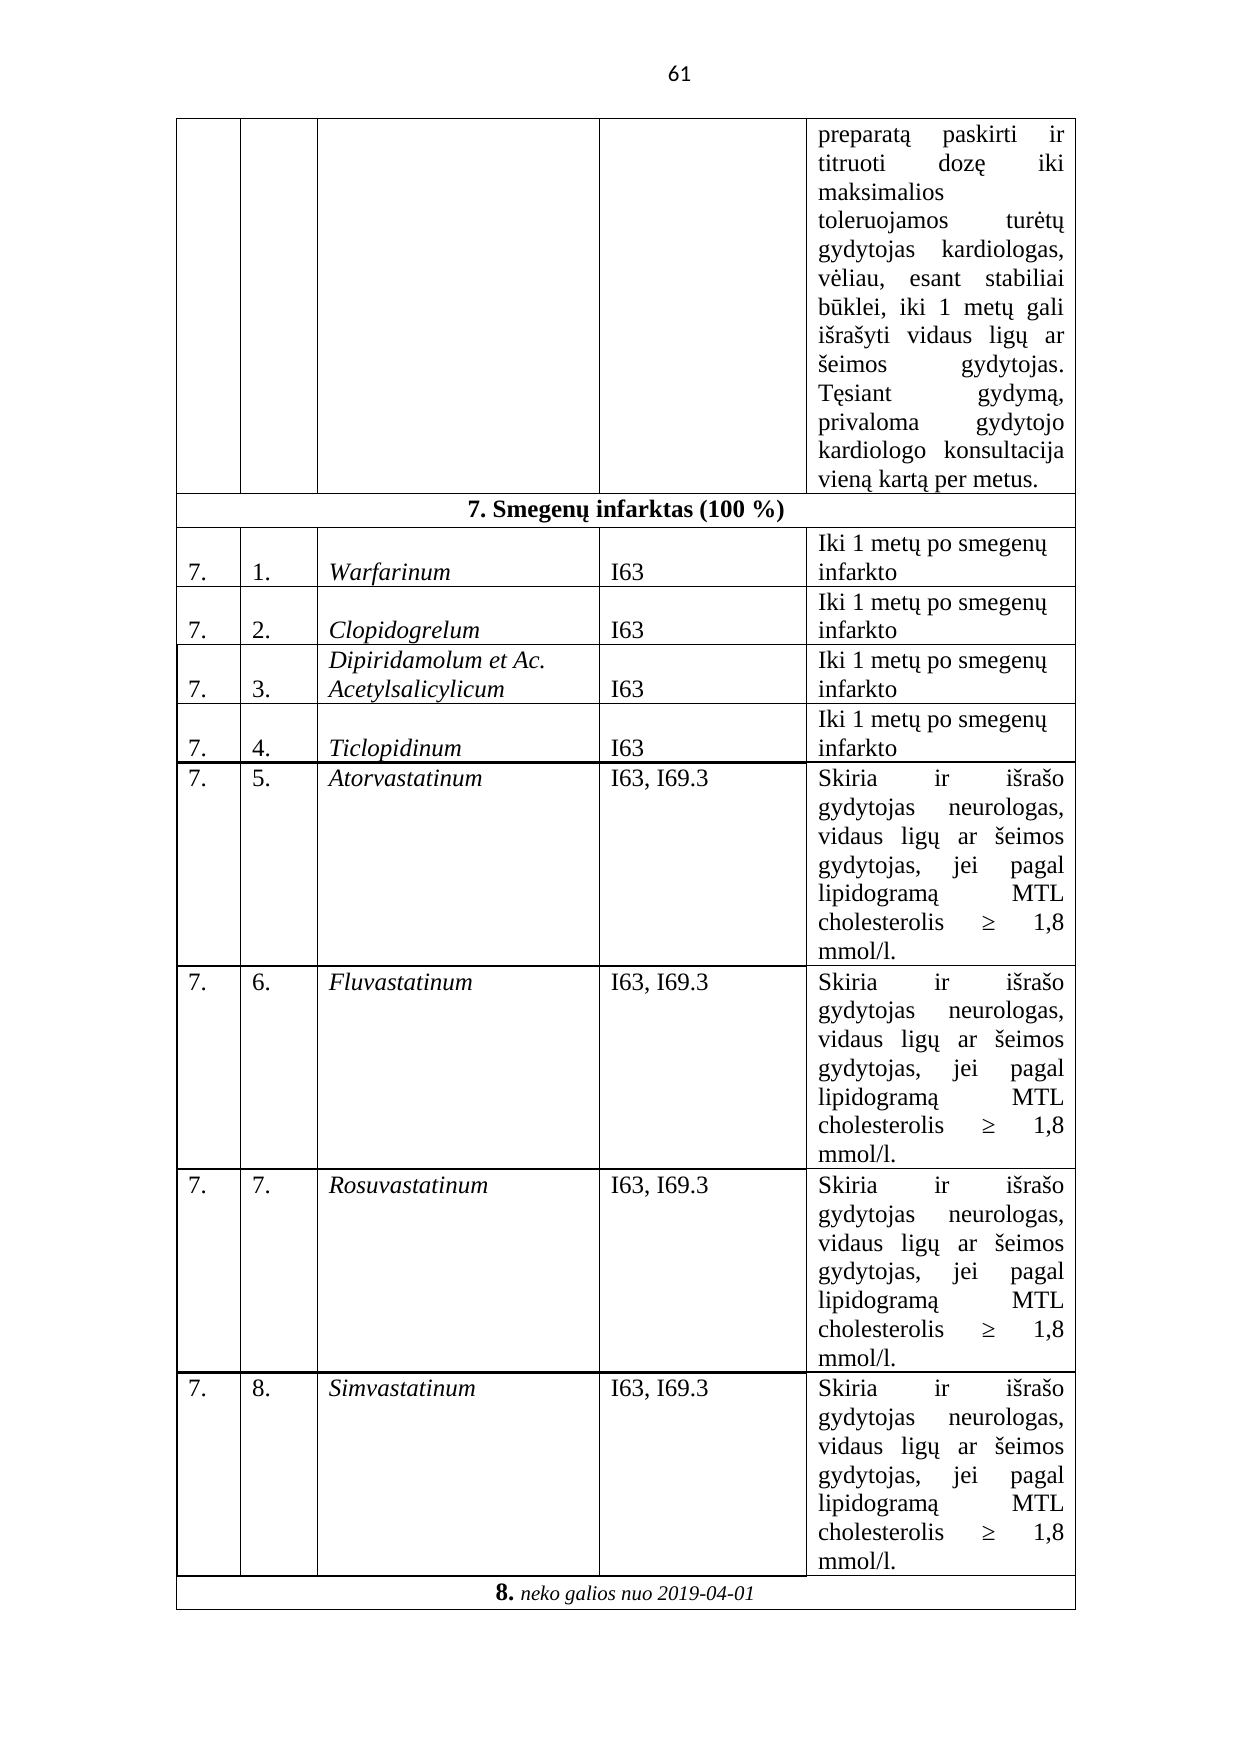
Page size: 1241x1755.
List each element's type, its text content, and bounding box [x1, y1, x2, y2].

table_cell [1100, 1575, 1104, 1609]
table_cell 7. [241, 1170, 317, 1371]
table_cell 3. [241, 645, 317, 703]
table_cell [1080, 1168, 1085, 1371]
table_cell [1110, 761, 1123, 965]
table_cell [1080, 1371, 1085, 1575]
table_cell [1085, 761, 1089, 965]
table_cell [241, 119, 317, 493]
table_cell [1094, 1371, 1099, 1575]
table_cell Clopidogrelum [318, 587, 599, 644]
table_cell [1094, 118, 1099, 493]
table_cell [1076, 1168, 1080, 1371]
table_cell [1080, 586, 1085, 644]
table_cell Skiria ir išrašo gydytojas neurologas, vidaus ligų ar šeimos gydytojas, jei pagal lipidogramą MTL cholesterolis ≥ 1,8 mmol/l. [807, 1373, 1075, 1575]
table_cell I63, I69.3 [600, 967, 806, 1168]
table_cell [1080, 965, 1085, 1168]
table_cell [1090, 644, 1094, 703]
table_cell [1080, 644, 1085, 703]
table_cell 8. [241, 1374, 317, 1575]
table_cell 4. [241, 704, 317, 761]
table_cell [1104, 644, 1110, 703]
table_cell 7. [177, 528, 240, 586]
table_cell [1085, 644, 1089, 703]
table_cell [1094, 761, 1099, 965]
table_cell [1076, 1371, 1080, 1575]
table_cell [1110, 527, 1123, 586]
table_cell [1104, 1168, 1110, 1371]
table_cell [1076, 527, 1080, 586]
table_cell [1094, 586, 1099, 644]
table_cell [1090, 1371, 1094, 1575]
table_cell Skiria ir išrašo gydytojas neurologas, vidaus ligų ar šeimos gydytojas, jei pagal lipidogramą MTL cholesterolis ≥ 1,8 mmol/l. [807, 1169, 1075, 1371]
table_cell [1100, 527, 1104, 586]
table_cell I63 [600, 645, 806, 703]
table_cell Iki 1 metų po smegenų infarkto [807, 587, 1075, 644]
table_cell [1100, 644, 1104, 703]
table_cell [1104, 527, 1110, 586]
table_cell Skiria ir išrašo gydytojas neurologas, vidaus ligų ar šeimos gydytojas, jei pagal lipidogramą MTL cholesterolis ≥ 1,8 mmol/l. [807, 763, 1075, 965]
table_cell [1076, 118, 1080, 493]
table_cell [1110, 1575, 1123, 1609]
table_cell [1094, 965, 1099, 1168]
table_cell [1104, 965, 1110, 1168]
table_cell I63 [600, 528, 806, 586]
table_cell Simvastatinum [318, 1374, 599, 1575]
table_cell [1100, 703, 1104, 761]
table_cell [1100, 1168, 1104, 1371]
table_cell 7. Smegenų infarktas (100 %) [177, 494, 1075, 527]
table_cell [1085, 703, 1089, 761]
table_cell [1085, 965, 1089, 1168]
table_cell [1100, 1371, 1104, 1575]
table_cell [1090, 761, 1094, 965]
table_cell [1104, 761, 1110, 965]
table_cell [1085, 1575, 1089, 1609]
table_cell [1090, 493, 1094, 527]
table_cell [1110, 493, 1123, 527]
table_cell 7. [178, 704, 240, 761]
table_cell [1076, 703, 1080, 761]
table_cell [1094, 493, 1099, 527]
table_cell [318, 119, 599, 493]
table_cell [1076, 493, 1080, 527]
table_cell [1085, 1168, 1089, 1371]
table_cell [1110, 1168, 1123, 1371]
table_cell [1080, 1575, 1085, 1609]
table_cell I63, I69.3 [600, 1170, 806, 1371]
table_cell [1104, 1575, 1110, 1609]
table_cell [1090, 703, 1094, 761]
table_cell 7. [178, 764, 240, 965]
table_cell 8. neko galios nuo 2019-04-01 [177, 1576, 1075, 1609]
table_cell I63, I69.3 [600, 1374, 806, 1575]
table_cell [1094, 644, 1099, 703]
table_cell preparatą paskirti ir titruoti dozę iki maksimalios toleruojamos turėtų gydytojas kardiologas, vėliau, esant stabiliai būklei, iki 1 metų gali išrašyti vidaus ligų ar šeimos gydytojas. Tęsiant gydymą, privaloma gydytojo kardiologo konsultacija vieną kartą per metus. [807, 119, 1075, 493]
table_cell 7. [178, 645, 240, 703]
table_cell [1076, 761, 1080, 965]
table_cell [1100, 493, 1104, 527]
table_cell [1094, 703, 1099, 761]
table_cell [1085, 493, 1089, 527]
table_cell Warfarinum [318, 528, 599, 586]
table_cell Dipiridamolum et Ac. Acetylsalicylicum [318, 645, 599, 703]
table_cell 7. [178, 967, 240, 1168]
table_cell [1100, 965, 1104, 1168]
table_cell [1085, 1371, 1089, 1575]
table_cell [1090, 586, 1094, 644]
table_cell [1110, 965, 1123, 1168]
table_cell [1094, 1575, 1099, 1609]
table_cell [1080, 703, 1085, 761]
table_cell [1076, 965, 1080, 1168]
table_cell [1104, 703, 1110, 761]
table_cell [1085, 118, 1089, 493]
table_cell I63, I69.3 [600, 764, 806, 965]
table_cell [1100, 118, 1104, 493]
table_cell 5. [241, 764, 317, 965]
table_cell [1080, 118, 1085, 493]
table_cell [1090, 1168, 1094, 1371]
table_cell [1100, 586, 1104, 644]
table_cell [1090, 1575, 1094, 1609]
table_cell 2. [241, 587, 317, 644]
table_cell [1104, 1371, 1110, 1575]
table_cell [1110, 1371, 1123, 1575]
table_cell [1085, 527, 1089, 586]
table_cell 7. [178, 1374, 240, 1575]
table_cell [1080, 527, 1085, 586]
table_cell [1094, 1168, 1099, 1371]
table_cell 1. [241, 528, 317, 586]
table_cell [1085, 586, 1089, 644]
table_cell [1080, 493, 1085, 527]
table_cell [177, 119, 240, 493]
table_cell [1076, 644, 1080, 703]
table_cell [1094, 527, 1099, 586]
table_cell Skiria ir išrašo gydytojas neurologas, vidaus ligų ar šeimos gydytojas, jei pagal lipidogramą MTL cholesterolis ≥ 1,8 mmol/l. [807, 966, 1075, 1168]
table_cell Atorvastatinum [318, 764, 599, 965]
table_cell [1110, 703, 1123, 761]
table_cell [1110, 644, 1123, 703]
table_cell [1080, 761, 1085, 965]
table_cell I63 [600, 704, 806, 761]
table_cell [1110, 586, 1123, 644]
table_cell Rosuvastatinum [318, 1170, 599, 1371]
table_cell Ticlopidinum [318, 704, 599, 761]
table_cell [1100, 761, 1104, 965]
table_cell [1104, 118, 1110, 493]
table_cell [1090, 965, 1094, 1168]
table_cell [1110, 118, 1123, 493]
table_cell I63 [600, 587, 806, 644]
table_cell 7. [177, 587, 240, 644]
table_cell Iki 1 metų po smegenų infarkto [807, 704, 1075, 761]
table_cell Iki 1 metų po smegenų infarkto [807, 528, 1075, 586]
table_cell [1090, 527, 1094, 586]
table_cell Iki 1 metų po smegenų infarkto [807, 645, 1075, 703]
table_cell 6. [241, 967, 317, 1168]
table_cell [1076, 586, 1080, 644]
table_cell Fluvastatinum [318, 967, 599, 1168]
table_cell 7. [178, 1170, 240, 1371]
table_cell [1104, 493, 1110, 527]
table_cell [1076, 1575, 1080, 1609]
table_cell [600, 119, 806, 493]
table_cell [1090, 118, 1094, 493]
table_cell [1104, 586, 1110, 644]
